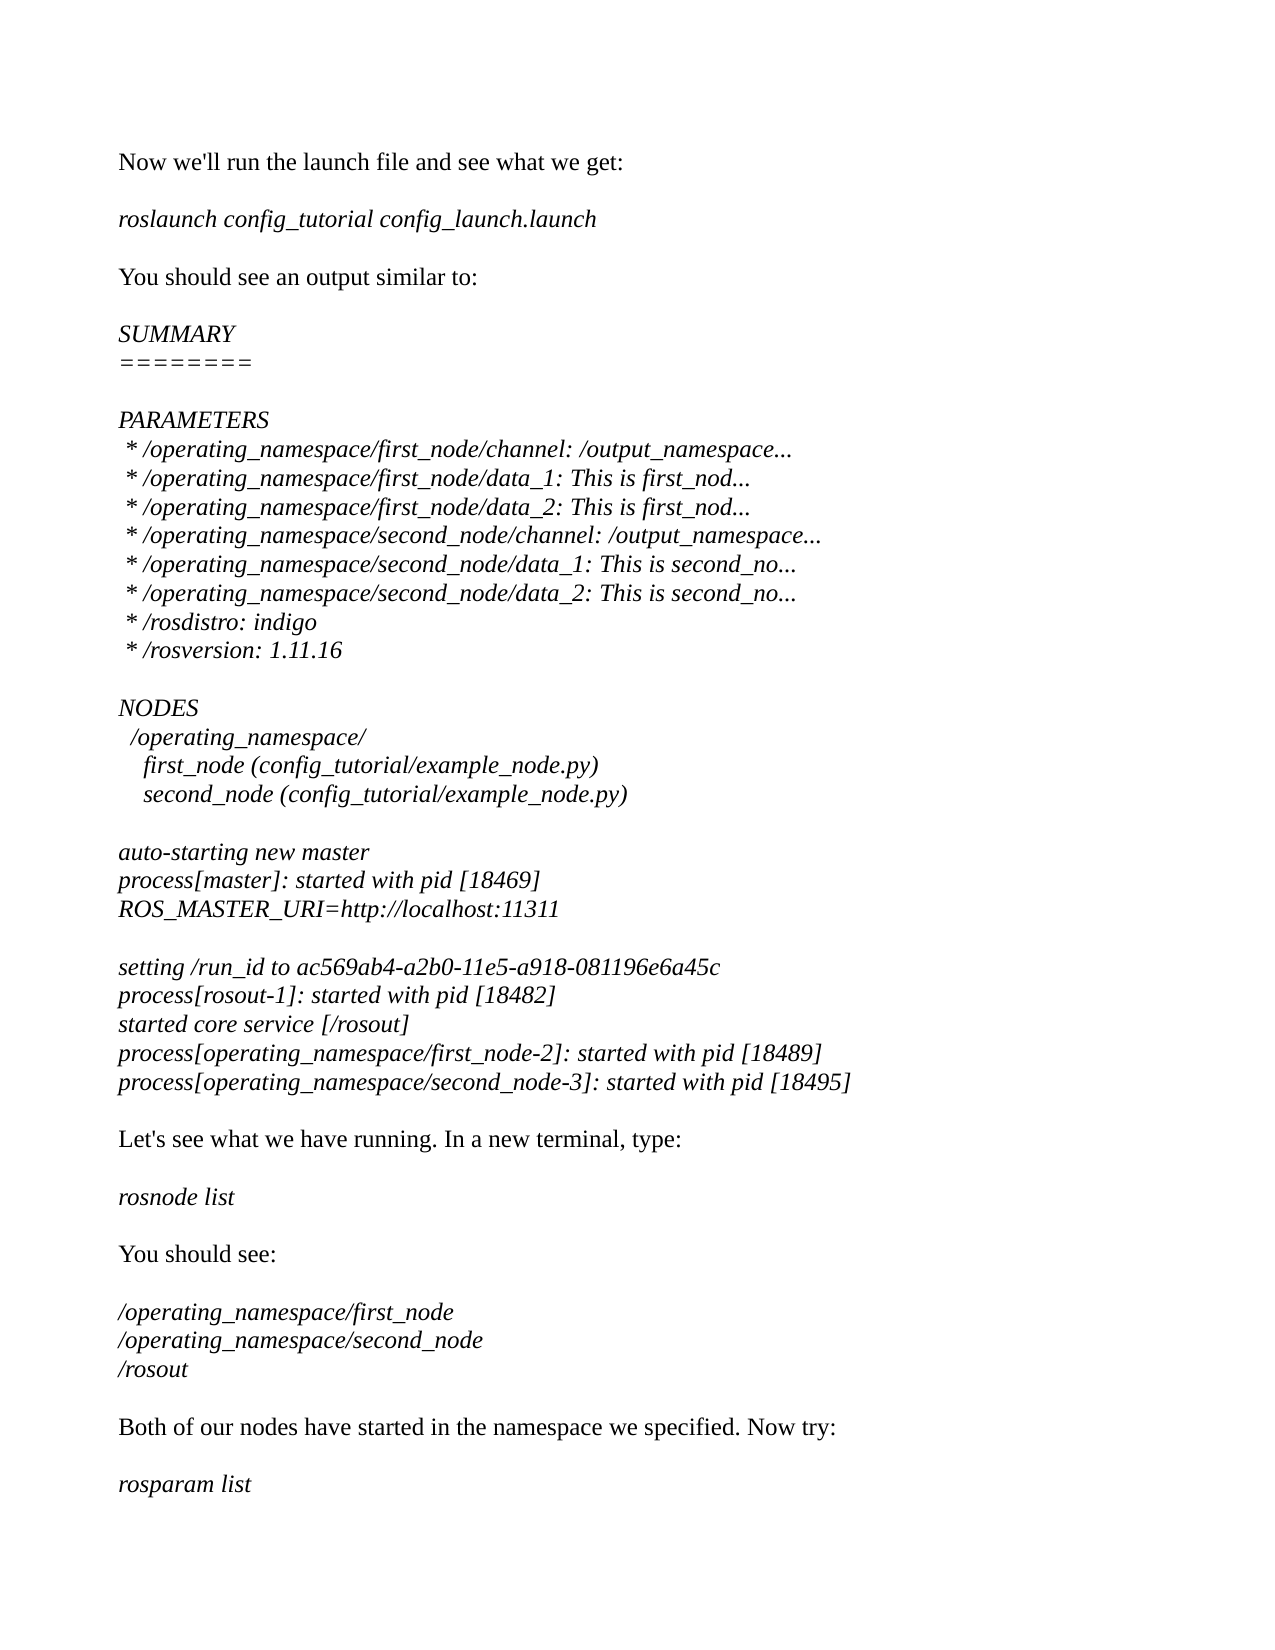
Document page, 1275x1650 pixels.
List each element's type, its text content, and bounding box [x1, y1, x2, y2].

text NODES [118, 693, 1157, 722]
text /operating_namespace/ [118, 722, 1157, 751]
text * /operating_namespace/first_node/data_1: This is first_nod... [118, 463, 1157, 492]
text first_node (config_tutorial/example_node.py) [118, 751, 1157, 779]
text * /rosdistro: indigo [118, 607, 1157, 636]
text ROS_MASTER_URI=http://localhost:11311 [118, 894, 1157, 923]
text * /rosversion: 1.11.16 [118, 636, 1157, 664]
text process[operating_namespace/second_node-3]: started with pid [18495] [118, 1067, 1157, 1096]
text * /operating_namespace/first_node/data_2: This is first_nod... [118, 492, 1157, 521]
text Now we'll run the launch file and see what we get: [118, 147, 1157, 176]
text You should see: [118, 1239, 1157, 1268]
text second_node (config_tutorial/example_node.py) [118, 779, 1157, 808]
text ======== [118, 348, 1157, 377]
text started core service [/rosout] [118, 1009, 1157, 1038]
text rosnode list [118, 1182, 1157, 1211]
text /operating_namespace/second_node [118, 1326, 1157, 1354]
text process[master]: started with pid [18469] [118, 866, 1157, 894]
text * /operating_namespace/second_node/channel: /output_namespace... [118, 521, 1157, 549]
text process[operating_namespace/first_node-2]: started with pid [18489] [118, 1038, 1157, 1067]
text You should see an output similar to: [118, 262, 1157, 291]
text * /operating_namespace/second_node/data_2: This is second_no... [118, 578, 1157, 607]
text auto-starting new master [118, 837, 1157, 866]
text /rosout [118, 1354, 1157, 1383]
text Both of our nodes have started in the namespace we specified. Now try: [118, 1412, 1157, 1441]
text setting /run_id to ac569ab4-a2b0-11e5-a918-081196e6a45c [118, 952, 1157, 981]
text * /operating_namespace/first_node/channel: /output_namespace... [118, 434, 1157, 463]
text /operating_namespace/first_node [118, 1297, 1157, 1326]
text * /operating_namespace/second_node/data_1: This is second_no... [118, 549, 1157, 578]
text process[rosout-1]: started with pid [18482] [118, 981, 1157, 1009]
text SUMMARY [118, 319, 1157, 348]
text Let's see what we have running. In a new terminal, type: [118, 1124, 1157, 1153]
text PARAMETERS [118, 406, 1157, 434]
text roslaunch config_tutorial config_launch.launch [118, 204, 1157, 233]
text rosparam list [118, 1469, 1157, 1498]
